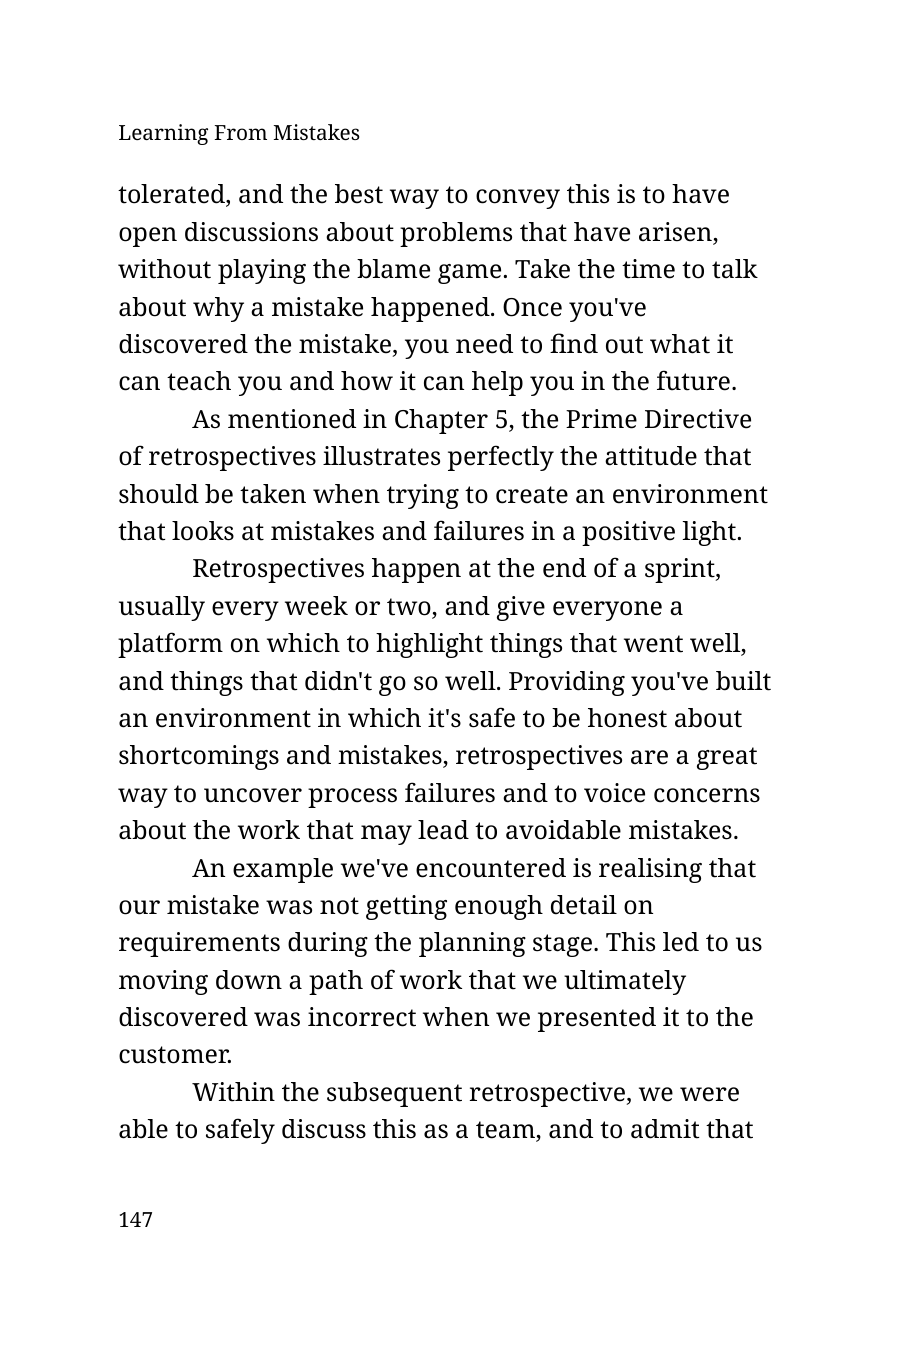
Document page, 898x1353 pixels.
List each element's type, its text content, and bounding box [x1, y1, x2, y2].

text Within the subsequent retrospective, we were able to safely discuss this as a team, and to admit that [118, 1074, 779, 1146]
text An example we've encountered is realising that our mistake was not getting enough detail on requirements during the planning stage. This led to us moving down a path of work that we ultimately discovered was incorrect when we presented it to the customer. [118, 850, 779, 1071]
text Retrospectives happen at the end of a sprint, usually every week or two, and give everyone a platform on which to highlight things that went well, and things that didn't go so well. Providing you've built an environment in which it's safe to be honest about shortcomings and mistakes, retrospectives are a great way to uncover process failures and to voice concerns about the work that may lead to avoidable mistakes. [118, 551, 779, 847]
text tolerated, and the best way to convey this is to have open discussions about problems that have arisen, without playing the blame game. Take the time to talk about why a mistake happened. Once you've discovered the mistake, you need to find out what it can teach you and how it can help you in the future. [118, 177, 779, 398]
text As mentioned in Chapter 5, the Prime Directive of retrospectives illustrates perfectly the attitude that should be taken when trying to create an environment that looks at mistakes and failures in a positive light. [118, 401, 779, 548]
